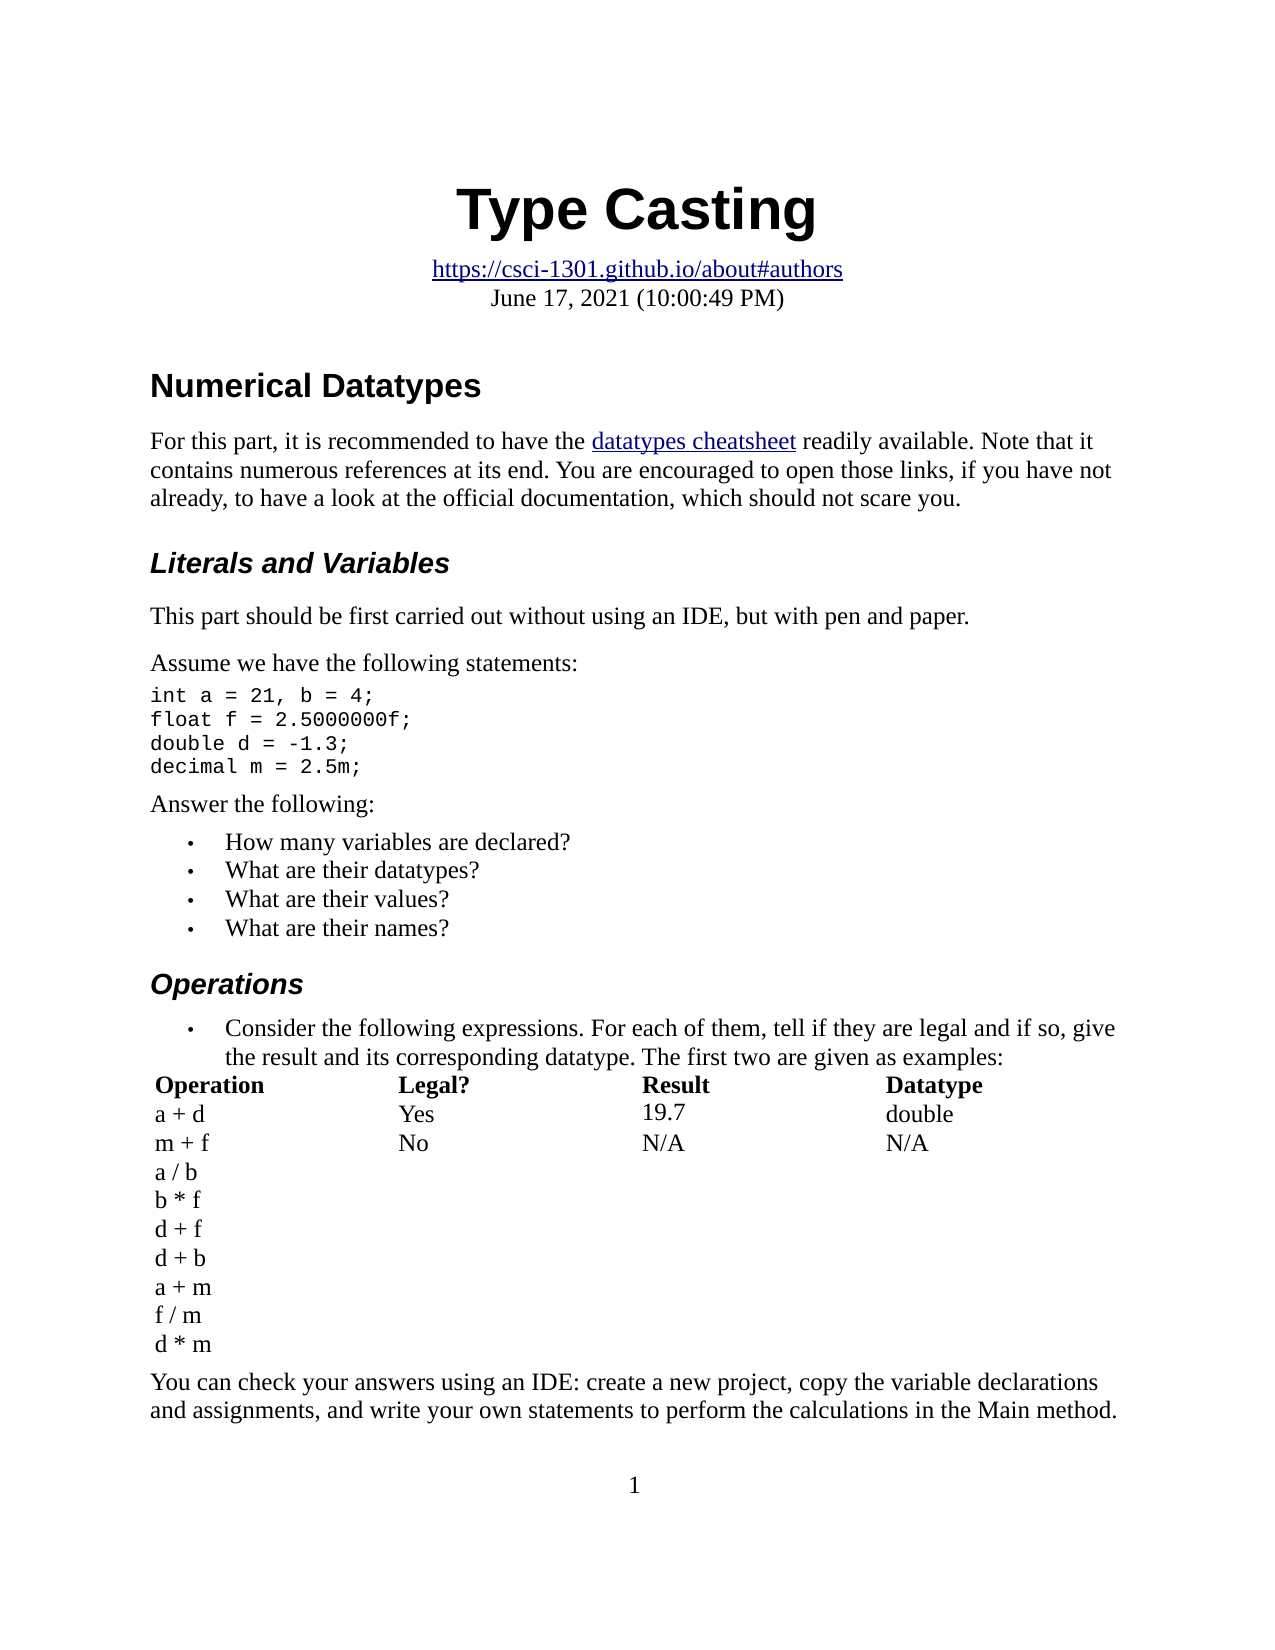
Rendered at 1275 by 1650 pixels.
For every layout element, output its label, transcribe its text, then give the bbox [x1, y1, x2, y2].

subtitle Literals and Variables [150, 546, 1125, 580]
text June 17, 2021 (10:00:49 PM) [150, 283, 1125, 312]
table_cell [638, 1272, 881, 1300]
table_cell [638, 1243, 881, 1272]
text float f = 2.5000000f; [150, 709, 1125, 733]
table_cell a / b [150, 1157, 394, 1185]
subtitle Operations [150, 967, 1125, 1000]
list What are their datatypes? [187, 856, 1125, 884]
table_cell [638, 1214, 881, 1243]
table_cell d + f [150, 1214, 394, 1243]
table_cell No [394, 1128, 637, 1157]
table_cell m + f [150, 1128, 394, 1157]
table_cell Yes [394, 1099, 637, 1128]
text double d = -1.3; [150, 733, 1125, 756]
text For this part, it is recommended to have the datatypes cheatsheet readily available. Note that it contains numerous references at its end. You are encouraged to open those links, if you have not already, to have a look at the official documentation, which should not scare you. [150, 426, 1125, 512]
text Answer the following: [150, 789, 1125, 818]
table_header Operation [150, 1070, 394, 1099]
table_header Legal? [394, 1070, 637, 1099]
table_cell [638, 1300, 881, 1329]
text This part should be first carried out without using an IDE, but with pen and paper. [150, 601, 1125, 630]
text int a = 21, b = 4; [150, 686, 1125, 709]
table_cell [394, 1185, 637, 1214]
table_cell N/A [881, 1128, 1125, 1157]
table_cell [881, 1272, 1125, 1300]
subtitle Numerical Datatypes [150, 366, 1125, 404]
table_cell [638, 1157, 881, 1185]
list What are their names? [187, 913, 1125, 942]
text decimal m = 2.5m; [150, 756, 1125, 780]
text Assume we have the following statements: [150, 648, 1125, 677]
table_cell [394, 1300, 637, 1329]
list What are their values? [187, 884, 1125, 913]
table_header Result [638, 1070, 881, 1099]
table_cell b * f [150, 1185, 394, 1214]
table_cell [881, 1300, 1125, 1329]
table_cell [394, 1329, 637, 1358]
table_cell N/A [638, 1128, 881, 1157]
table_cell double [881, 1099, 1125, 1128]
table_cell [881, 1185, 1125, 1214]
table_cell [394, 1272, 637, 1300]
table_cell [638, 1329, 881, 1358]
table_cell [881, 1329, 1125, 1358]
table_cell a + m [150, 1272, 394, 1300]
table_cell [638, 1099, 881, 1128]
table_cell d + b [150, 1243, 394, 1272]
table_cell [394, 1243, 637, 1272]
list Consider the following expressions. For each of them, tell if they are legal and if so, give the result and its corresponding datatype. The first two are given as examples: [187, 1013, 1125, 1070]
table_cell [881, 1214, 1125, 1243]
text You can check your answers using an IDE: create a new project, copy the variable declarations and assignments, and write your own statements to perform the calculations in the Main method. [150, 1367, 1125, 1424]
table_cell [881, 1243, 1125, 1272]
list How many variables are declared? [187, 827, 1125, 856]
table_cell [394, 1157, 637, 1185]
table_header Datatype [881, 1070, 1125, 1099]
table_cell a + d [150, 1099, 394, 1128]
table_cell [881, 1157, 1125, 1185]
table_cell [394, 1214, 637, 1243]
table_cell f / m [150, 1300, 394, 1329]
title Type Casting [150, 175, 1125, 242]
table_cell d * m [150, 1329, 394, 1358]
table_cell [638, 1185, 881, 1214]
text https://csci-1301.github.io/about#authors [150, 254, 1125, 283]
